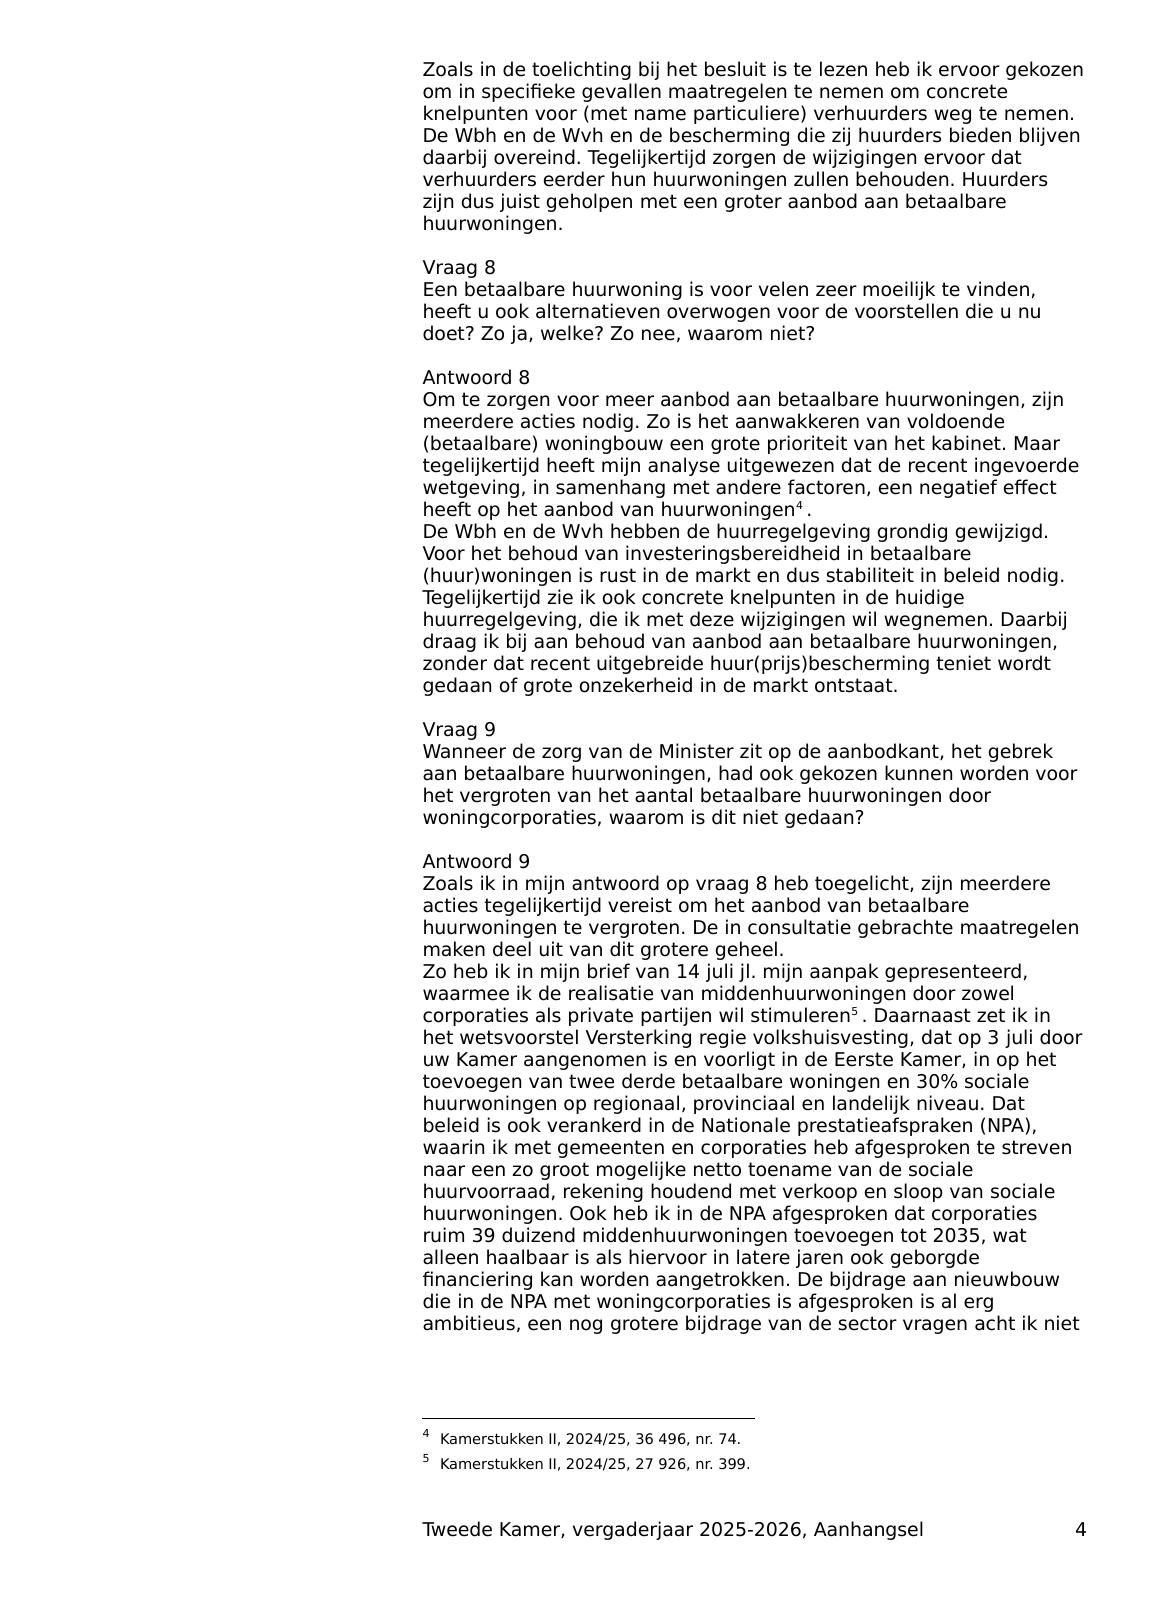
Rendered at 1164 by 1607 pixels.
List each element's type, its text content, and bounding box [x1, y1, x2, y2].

text Vraag 8 [422, 257, 1087, 279]
text Antwoord 8 [422, 367, 1087, 389]
text Zoals ik in mijn antwoord op vraag 8 heb toegelicht, zijn meerdere acties tegelijkertijd vereist om het aanbod van betaalbare huurwoningen te vergroten. De in consultatie gebrachte maatregelen maken deel uit van dit grotere geheel. [422, 873, 1087, 961]
text Vraag 9 [422, 719, 1087, 741]
text Kamerstukken II, 2024/25, 36 496, nr. 74. [422, 1427, 1087, 1449]
text Zoals in de toelichting bij het besluit is te lezen heb ik ervoor gekozen om in specifieke gevallen maatregelen te nemen om concrete knelpunten voor (met name particuliere) verhuurders weg te nemen. De Wbh en de Wvh en de bescherming die zij huurders bieden blijven daarbij overeind. Tegelijkertijd zorgen de wijzigingen ervoor dat verhuurders eerder hun huurwoningen zullen behouden. Huurders zijn dus juist geholpen met een groter aanbod aan betaalbare huurwoningen. [422, 59, 1087, 235]
text Een betaalbare huurwoning is voor velen zeer moeilijk te vinden, heeft u ook alternatieven overwogen voor de voorstellen die u nu doet? Zo ja, welke? Zo nee, waarom niet? [422, 279, 1087, 345]
text Antwoord 9 [422, 851, 1087, 873]
text Zo heb ik in mijn brief van 14 juli jl. mijn aanpak gepresenteerd, waarmee ik de realisatie van middenhuurwoningen door zowel corporaties als private partijen wil stimuleren. Daarnaast zet ik in het wetsvoorstel Versterking regie volkshuisvesting, dat op 3 juli door uw Kamer aangenomen is en voorligt in de Eerste Kamer, in op het toevoegen van twee derde betaalbare woningen en 30% sociale huurwoningen op regionaal, provinciaal en landelijk niveau. Dat beleid is ook verankerd in de Nationale prestatieafspraken (NPA), waarin ik met gemeenten en corporaties heb afgesproken te streven naar een zo groot mogelijke netto toename van de sociale huurvoorraad, rekening houdend met verkoop en sloop van sociale huurwoningen. Ook heb ik in de NPA afgesproken dat corporaties ruim 39 duizend middenhuurwoningen toevoegen tot 2035, wat alleen haalbaar is als hiervoor in latere jaren ook geborgde financiering kan worden aangetrokken. De bijdrage aan nieuwbouw die in de NPA met woningcorporaties is afgesproken is al erg ambitieus, een nog grotere bijdrage van de sector vragen acht ik niet [422, 961, 1087, 1335]
text Wanneer de zorg van de Minister zit op de aanbodkant, het gebrek aan betaalbare huurwoningen, had ook gekozen kunnen worden voor het vergroten van het aantal betaalbare huurwoningen door woningcorporaties, waarom is dit niet gedaan? [422, 741, 1087, 829]
text De Wbh en de Wvh hebben de huurregelgeving grondig gewijzigd. Voor het behoud van investeringsbereidheid in betaalbare (huur)woningen is rust in de markt en dus stabiliteit in beleid nodig. Tegelijkertijd zie ik ook concrete knelpunten in de huidige huurregelgeving, die ik met deze wijzigingen wil wegnemen. Daarbij draag ik bij aan behoud van aanbod aan betaalbare huurwoningen, zonder dat recent uitgebreide huur(prijs)bescherming teniet wordt gedaan of grote onzekerheid in de markt ontstaat. [422, 521, 1087, 697]
text Om te zorgen voor meer aanbod aan betaalbare huurwoningen, zijn meerdere acties nodig. Zo is het aanwakkeren van voldoende (betaalbare) woningbouw een grote prioriteit van het kabinet. Maar tegelijkertijd heeft mijn analyse uitgewezen dat de recent ingevoerde wetgeving, in samenhang met andere factoren, een negatief effect heeft op het aanbod van huurwoningen. [422, 389, 1087, 521]
text Kamerstukken II, 2024/25, 27 926, nr. 399. [422, 1452, 1087, 1474]
